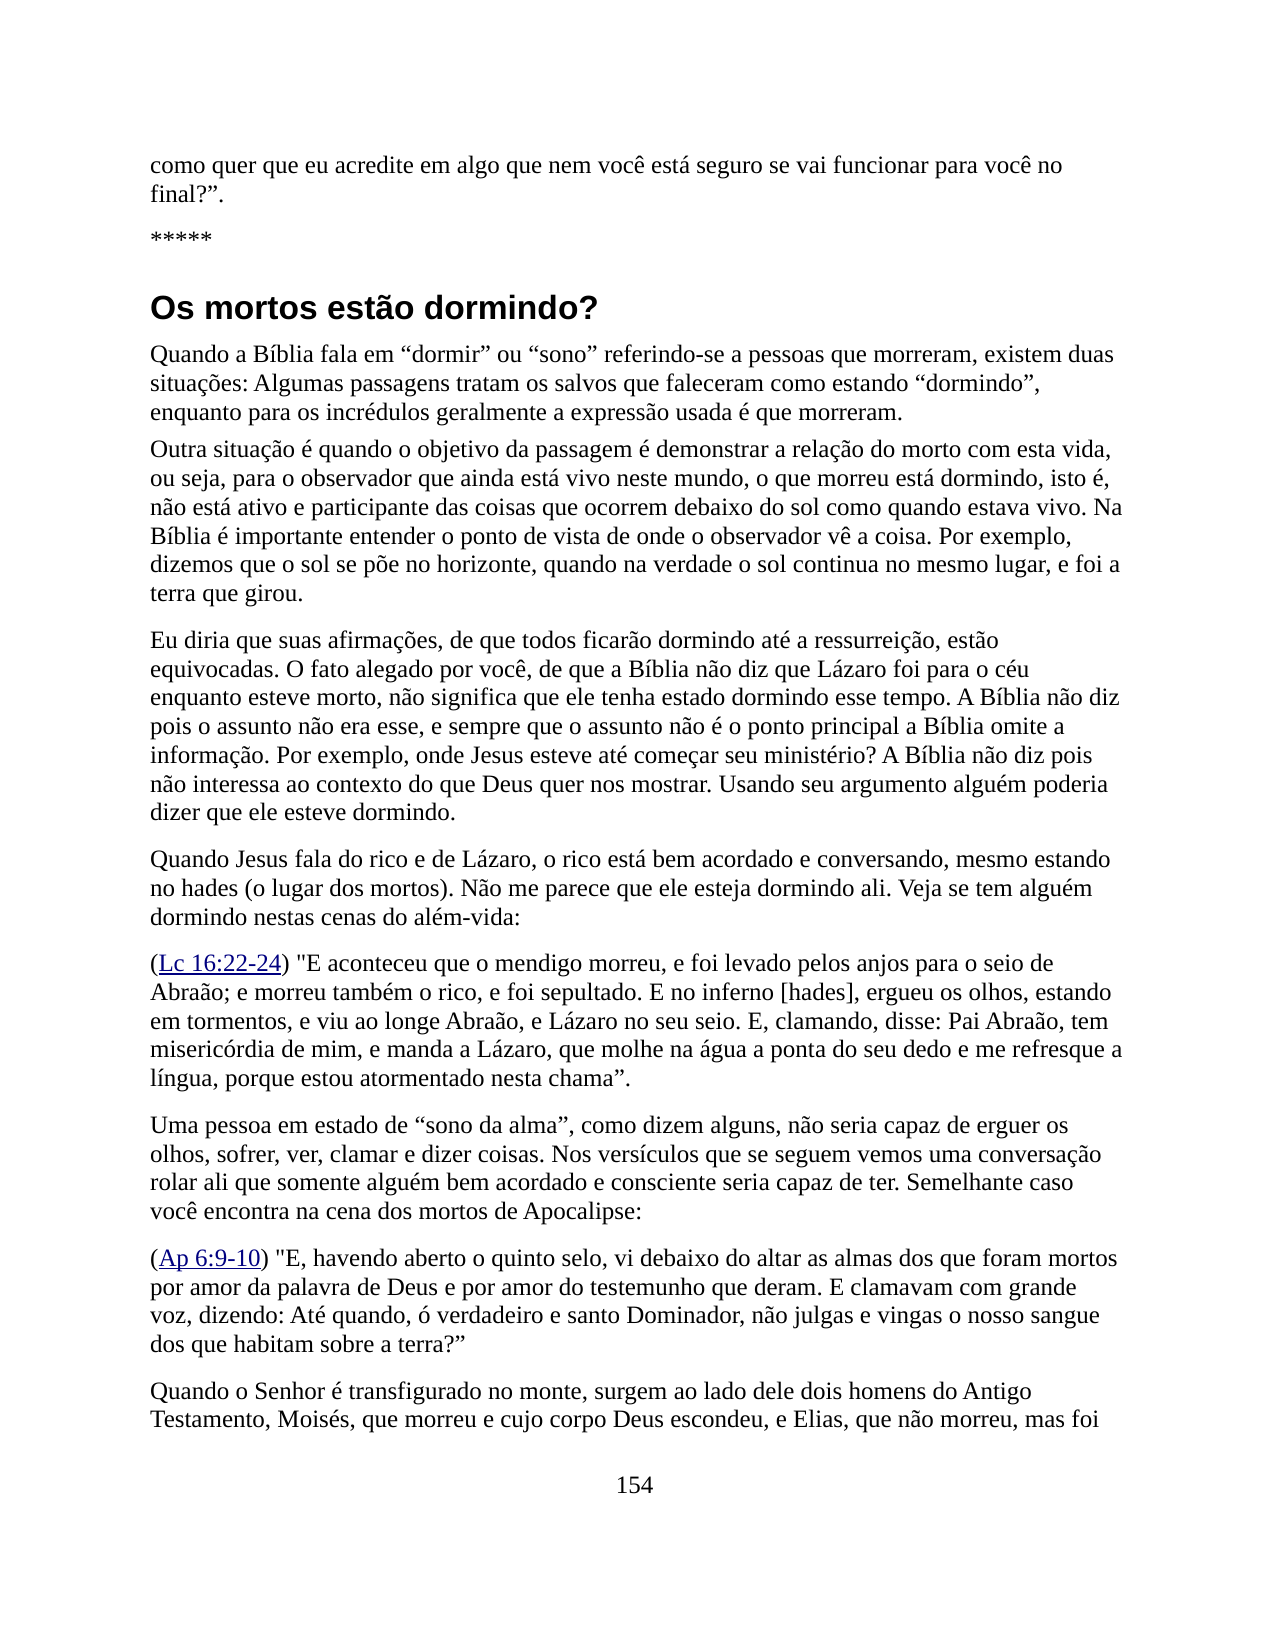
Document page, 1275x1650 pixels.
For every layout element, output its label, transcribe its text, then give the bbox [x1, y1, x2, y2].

text ***** [150, 225, 1125, 254]
text Quando Jesus fala do rico e de Lázaro, o rico está bem acordado e conversando, mesmo estando no hades (o lugar dos mortos). Não me parece que ele esteja dormindo ali. Veja se tem alguém dormindo nestas cenas do além-vida: [150, 844, 1125, 930]
text Eu diria que suas afirmações, de que todos ficarão dormindo até a ressurreição, estão equivocadas. O fato alegado por você, de que a Bíblia não diz que Lázaro foi para o céu enquanto esteve morto, não significa que ele tenha estado dormindo esse tempo. A Bíblia não diz pois o assunto não era esse, e sempre que o assunto não é o ponto principal a Bíblia omite a informação. Por exemplo, onde Jesus esteve até começar seu ministério? A Bíblia não diz pois não interessa ao contexto do que Deus quer nos mostrar. Usando seu argumento alguém poderia dizer que ele esteve dormindo. [150, 625, 1125, 826]
text como quer que eu acredite em algo que nem você está seguro se vai funcionar para você no final?”. [150, 150, 1125, 207]
text (Lc 16:22-24) "E aconteceu que o mendigo morreu, e foi levado pelos anjos para o seio de Abraão; e morreu também o rico, e foi sepultado. E no inferno [hades], ergueu os olhos, estando em tormentos, e viu ao longe Abraão, e Lázaro no seu seio. E, clamando, disse: Pai Abraão, tem misericórdia de mim, e manda a Lázaro, que molhe na água a ponta do seu dedo e me refresque a língua, porque estou atormentado nesta chama”. [150, 948, 1125, 1092]
text Uma pessoa em estado de “sono da alma”, como dizem alguns, não seria capaz de erguer os olhos, sofrer, ver, clamar e dizer coisas. Nos versículos que se seguem vemos uma conversação rolar ali que somente alguém bem acordado e consciente seria capaz de ter. Semelhante caso você encontra na cena dos mortos de Apocalipse: [150, 1110, 1125, 1225]
text Outra situação é quando o objetivo da passagem é demonstrar a relação do morto com esta vida, ou seja, para o observador que ainda está vivo neste mundo, o que morreu está dormindo, isto é, não está ativo e participante das coisas que ocorrem debaixo do sol como quando estava vivo. Na Bíblia é importante entender o ponto de vista de onde o observador vê a coisa. Por exemplo, dizemos que o sol se põe no horizonte, quando na verdade o sol continua no mesmo lugar, e foi a terra que girou. [150, 434, 1125, 607]
text Quando a Bíblia fala em “dormir” ou “sono” referindo-se a pessoas que morreram, existem duas situações: Algumas passagens tratam os salvos que faleceram como estando “dormindo”, enquanto para os incrédulos geralmente a expressão usada é que morreram. [150, 339, 1125, 426]
subtitle Os mortos estão dormindo? [150, 288, 1125, 327]
text Quando o Senhor é transfigurado no monte, surgem ao lado dele dois homens do Antigo Testamento, Moisés, que morreu e cujo corpo Deus escondeu, e Elias, que não morreu, mas foi [150, 1376, 1125, 1433]
text (Ap 6:9-10) "E, havendo aberto o quinto selo, vi debaixo do altar as almas dos que foram mortos por amor da palavra de Deus e por amor do testemunho que deram. E clamavam com grande voz, dizendo: Até quando, ó verdadeiro e santo Dominador, não julgas e vingas o nosso sangue dos que habitam sobre a terra?” [150, 1243, 1125, 1358]
